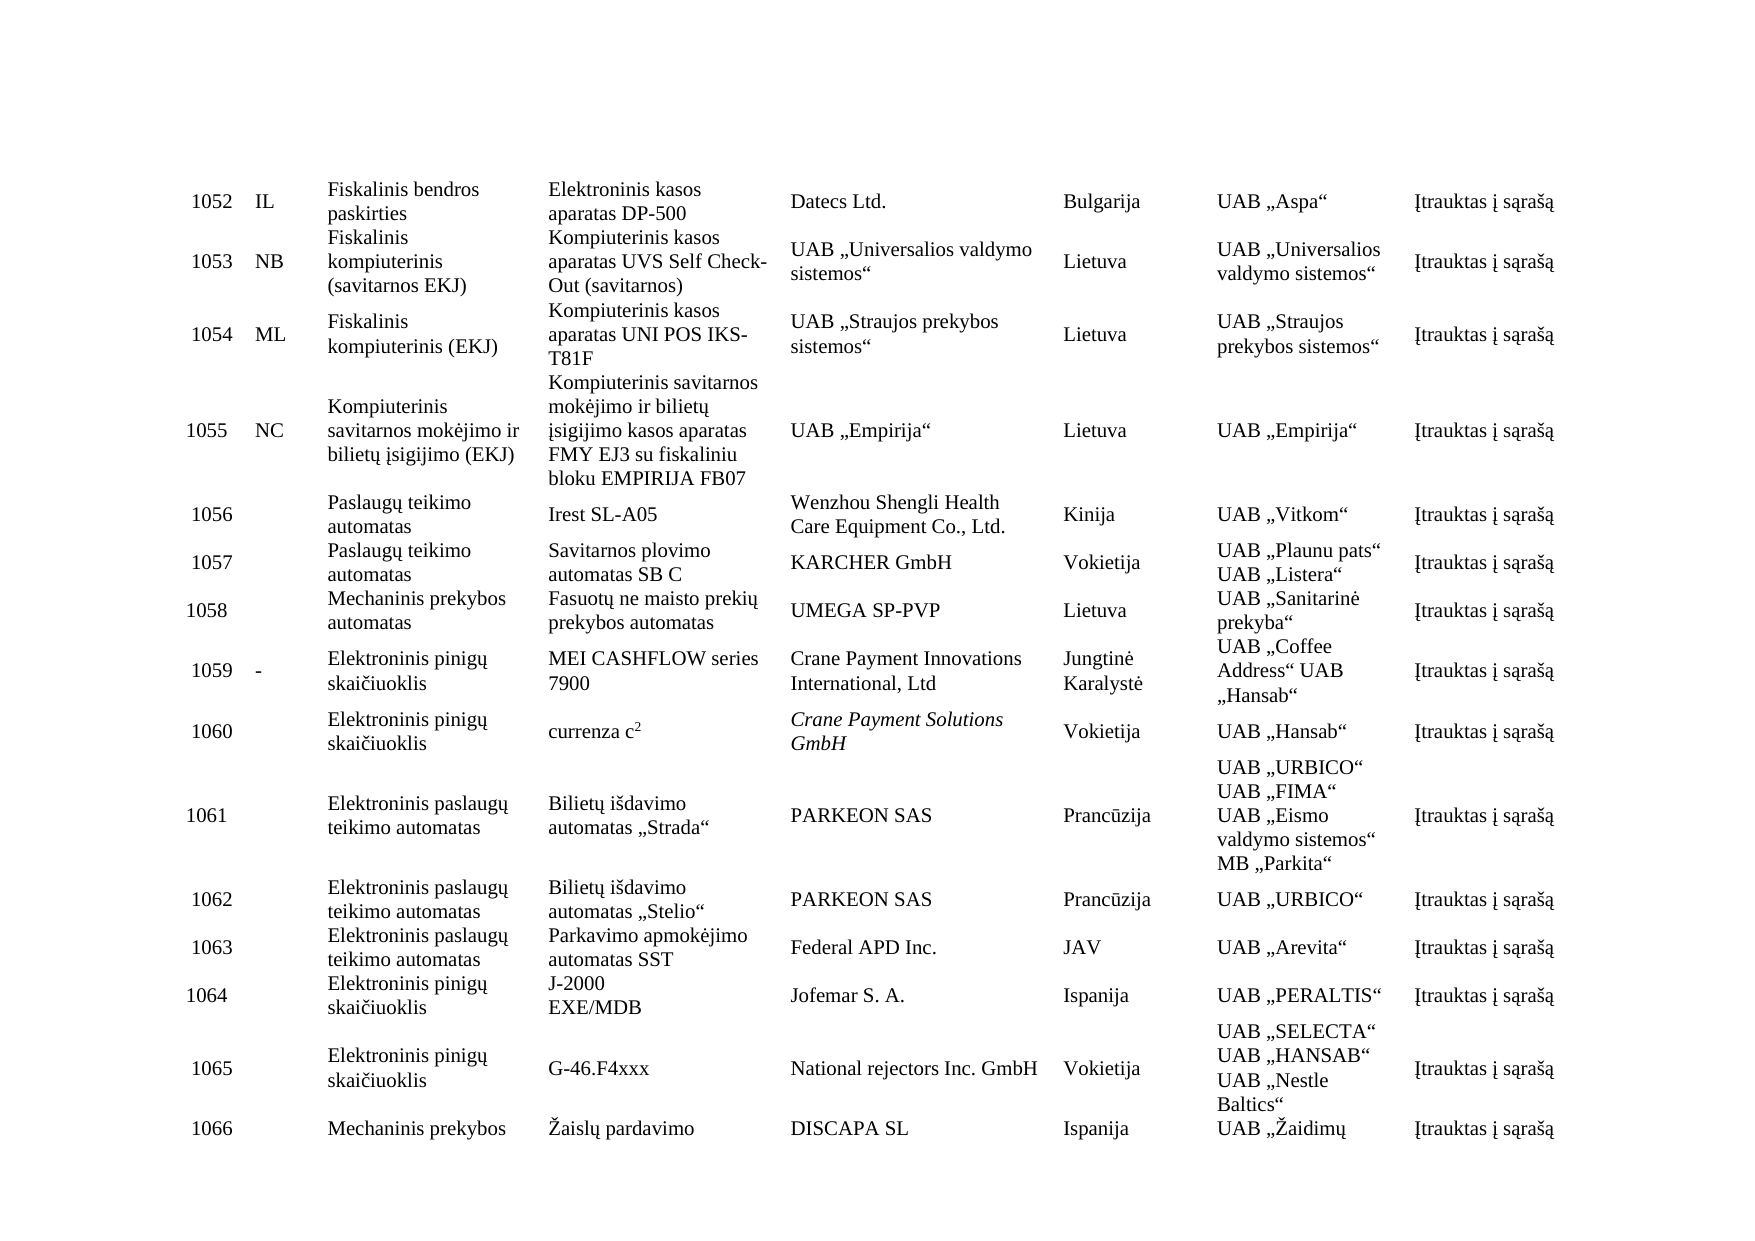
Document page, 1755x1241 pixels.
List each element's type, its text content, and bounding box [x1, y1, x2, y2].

table_cell Mechaninis prekybos [316, 1116, 537, 1140]
table_cell UAB „Universalios valdymo sistemos“ [1206, 225, 1403, 297]
table_cell [244, 923, 316, 971]
table_cell 1062 [115, 875, 244, 923]
table_cell Kompiuterinis kasos aparatas UNI POS IKS-T81F [537, 298, 779, 370]
table_cell UAB „Žaidimų [1206, 1116, 1403, 1140]
table_cell UAB „URBICO“ [1206, 875, 1403, 923]
table_cell MEI CASHFLOW series 7900 [537, 634, 779, 707]
table_cell UAB „Plaunu pats“ UAB „Listera“ [1206, 538, 1403, 586]
table_cell National rejectors Inc. GmbH [779, 1019, 1052, 1116]
table_cell Federal APD Inc. [779, 923, 1052, 971]
table_cell NC [244, 370, 316, 490]
table_cell Paslaugų teikimo automatas [316, 538, 537, 586]
table_cell Įtrauktas į sąrašą [1403, 298, 1709, 370]
table_cell 1065 [115, 1019, 244, 1116]
table_cell IL [244, 177, 316, 225]
table_cell UMEGA SP-PVP [779, 586, 1052, 634]
table_cell 1052 [115, 177, 244, 225]
table_cell NB [244, 225, 316, 297]
table_cell 1057 [115, 538, 244, 586]
table_cell Lietuva [1052, 370, 1206, 490]
table_cell Elektroninis paslaugų teikimo automatas [316, 755, 537, 875]
table_cell UAB „Sanitarinė prekyba“ [1206, 586, 1403, 634]
table_cell UAB „Coffee Address“ UAB „Hansab“ [1206, 634, 1403, 707]
table_cell 1059 [115, 634, 244, 707]
table_cell UAB „SELECTA“ UAB „HANSAB“ UAB „Nestle Baltics“ [1206, 1019, 1403, 1116]
table_cell Įtrauktas į sąrašą [1403, 755, 1709, 875]
table_cell Įtrauktas į sąrašą [1403, 634, 1709, 707]
table_cell Įtrauktas į sąrašą [1403, 707, 1709, 755]
table_cell Įtrauktas į sąrašą [1403, 225, 1709, 297]
table_cell Parkavimo apmokėjimo automatas SST [537, 923, 779, 971]
table_cell Vokietija [1052, 1019, 1206, 1116]
table_cell Jofemar S. A. [779, 971, 1052, 1019]
table_cell Elektroninis pinigų skaičiuoklis [316, 1019, 537, 1116]
table_cell Crane Payment Solutions GmbH [779, 707, 1052, 755]
table_cell Įtrauktas į sąrašą [1403, 875, 1709, 923]
table_cell Fasuotų ne maisto prekių prekybos automatas [537, 586, 779, 634]
table_cell Jungtinė Karalystė [1052, 634, 1206, 707]
table_cell Fiskalinis bendros paskirties [316, 177, 537, 225]
table_cell Įtrauktas į sąrašą [1403, 1019, 1709, 1116]
table_cell [244, 1019, 316, 1116]
table_cell 1058 [115, 586, 244, 634]
table_cell Elektroninis kasos aparatas DP-500 [537, 177, 779, 225]
table_cell Lietuva [1052, 298, 1206, 370]
table_cell UAB „Aspa“ [1206, 177, 1403, 225]
table_cell Įtrauktas į sąrašą [1403, 923, 1709, 971]
table_cell UAB „Universalios valdymo sistemos“ [779, 225, 1052, 297]
table_cell UAB „Empirija“ [779, 370, 1052, 490]
table_cell PARKEON SAS [779, 875, 1052, 923]
table_cell Lietuva [1052, 586, 1206, 634]
table_cell Elektroninis paslaugų teikimo automatas [316, 875, 537, 923]
table_cell UAB „Hansab“ [1206, 707, 1403, 755]
table_cell [244, 707, 316, 755]
table_cell UAB „URBICO“ UAB „FIMA“ UAB „Eismo valdymo sistemos“ MB „Parkita“ [1206, 755, 1403, 875]
table_cell [244, 875, 316, 923]
table_cell JAV [1052, 923, 1206, 971]
table_cell [244, 1116, 316, 1140]
table_cell Datecs Ltd. [779, 177, 1052, 225]
table_cell DISCAPA SL [779, 1116, 1052, 1140]
table_cell G-46.F4xxx [537, 1019, 779, 1116]
table_cell Įtrauktas į sąrašą [1403, 177, 1709, 225]
table_cell [244, 586, 316, 634]
table_cell Elektroninis paslaugų teikimo automatas [316, 923, 537, 971]
table_cell Kinija [1052, 490, 1206, 538]
table_cell Įtrauktas į sąrašą [1403, 1116, 1709, 1140]
table_cell 1060 [115, 707, 244, 755]
table_cell Įtrauktas į sąrašą [1403, 971, 1709, 1019]
table_cell Žaislų pardavimo [537, 1116, 779, 1140]
table_cell KARCHER GmbH [779, 538, 1052, 586]
table_cell [244, 490, 316, 538]
table_cell Ispanija [1052, 971, 1206, 1019]
table_cell 1055 [115, 370, 244, 490]
table_cell Įtrauktas į sąrašą [1403, 586, 1709, 634]
table_cell Įtrauktas į sąrašą [1403, 490, 1709, 538]
table_cell 1064 [115, 971, 244, 1019]
table_cell Bilietų išdavimo automatas „Stelio“ [537, 875, 779, 923]
table_cell Vokietija [1052, 538, 1206, 586]
table_cell J-2000 EXE/MDB [537, 971, 779, 1019]
table_cell currenza c2 [537, 707, 779, 755]
table_cell 1061 [115, 755, 244, 875]
table_cell Kompiuterinis savitarnos mokėjimo ir bilietų įsigijimo (EKJ) [316, 370, 537, 490]
table_cell Fiskalinis kompiuterinis (EKJ) [316, 298, 537, 370]
table_cell 1054 [115, 298, 244, 370]
table_cell UAB „Empirija“ [1206, 370, 1403, 490]
table_cell Įtrauktas į sąrašą [1403, 538, 1709, 586]
table_cell Įtrauktas į sąrašą [1403, 370, 1709, 490]
table_cell Ispanija [1052, 1116, 1206, 1140]
table_cell Wenzhou Shengli Health Care Equipment Co., Ltd. [779, 490, 1052, 538]
table_cell UAB „PERALTIS“ [1206, 971, 1403, 1019]
table_cell UAB „Arevita“ [1206, 923, 1403, 971]
table_cell PARKEON SAS [779, 755, 1052, 875]
table_cell [244, 971, 316, 1019]
table_cell Elektroninis pinigų skaičiuoklis [316, 707, 537, 755]
table_cell 1056 [115, 490, 244, 538]
table_cell ML [244, 298, 316, 370]
table_cell Kompiuterinis savitarnos mokėjimo ir bilietų įsigijimo kasos aparatas FMY EJ3 su fiskaliniu bloku EMPIRIJA FB07 [537, 370, 779, 490]
table_cell Crane Payment Innovations International, Ltd [779, 634, 1052, 707]
table_cell Elektroninis pinigų skaičiuoklis [316, 971, 537, 1019]
table_cell UAB „Vitkom“ [1206, 490, 1403, 538]
table_cell Paslaugų teikimo automatas [316, 490, 537, 538]
table_cell Fiskalinis kompiuterinis (savitarnos EKJ) [316, 225, 537, 297]
table_cell Savitarnos plovimo automatas SB C [537, 538, 779, 586]
table_cell Elektroninis pinigų skaičiuoklis [316, 634, 537, 707]
table_cell Prancūzija [1052, 755, 1206, 875]
table_cell 1063 [115, 923, 244, 971]
table_cell Lietuva [1052, 225, 1206, 297]
table_cell Bulgarija [1052, 177, 1206, 225]
table_cell [244, 755, 316, 875]
table_cell 1066 [115, 1116, 244, 1140]
table_cell Kompiuterinis kasos aparatas UVS Self Check-Out (savitarnos) [537, 225, 779, 297]
table_cell Irest SL-A05 [537, 490, 779, 538]
table_cell Bilietų išdavimo automatas „Strada“ [537, 755, 779, 875]
table_cell Mechaninis prekybos automatas [316, 586, 537, 634]
table_cell Prancūzija [1052, 875, 1206, 923]
table_cell UAB „Straujos prekybos sistemos“ [779, 298, 1052, 370]
table_cell UAB „Straujos prekybos sistemos“ [1206, 298, 1403, 370]
table_cell Vokietija [1052, 707, 1206, 755]
table_cell [244, 538, 316, 586]
table_cell - [244, 634, 316, 707]
table_cell 1053 [115, 225, 244, 297]
